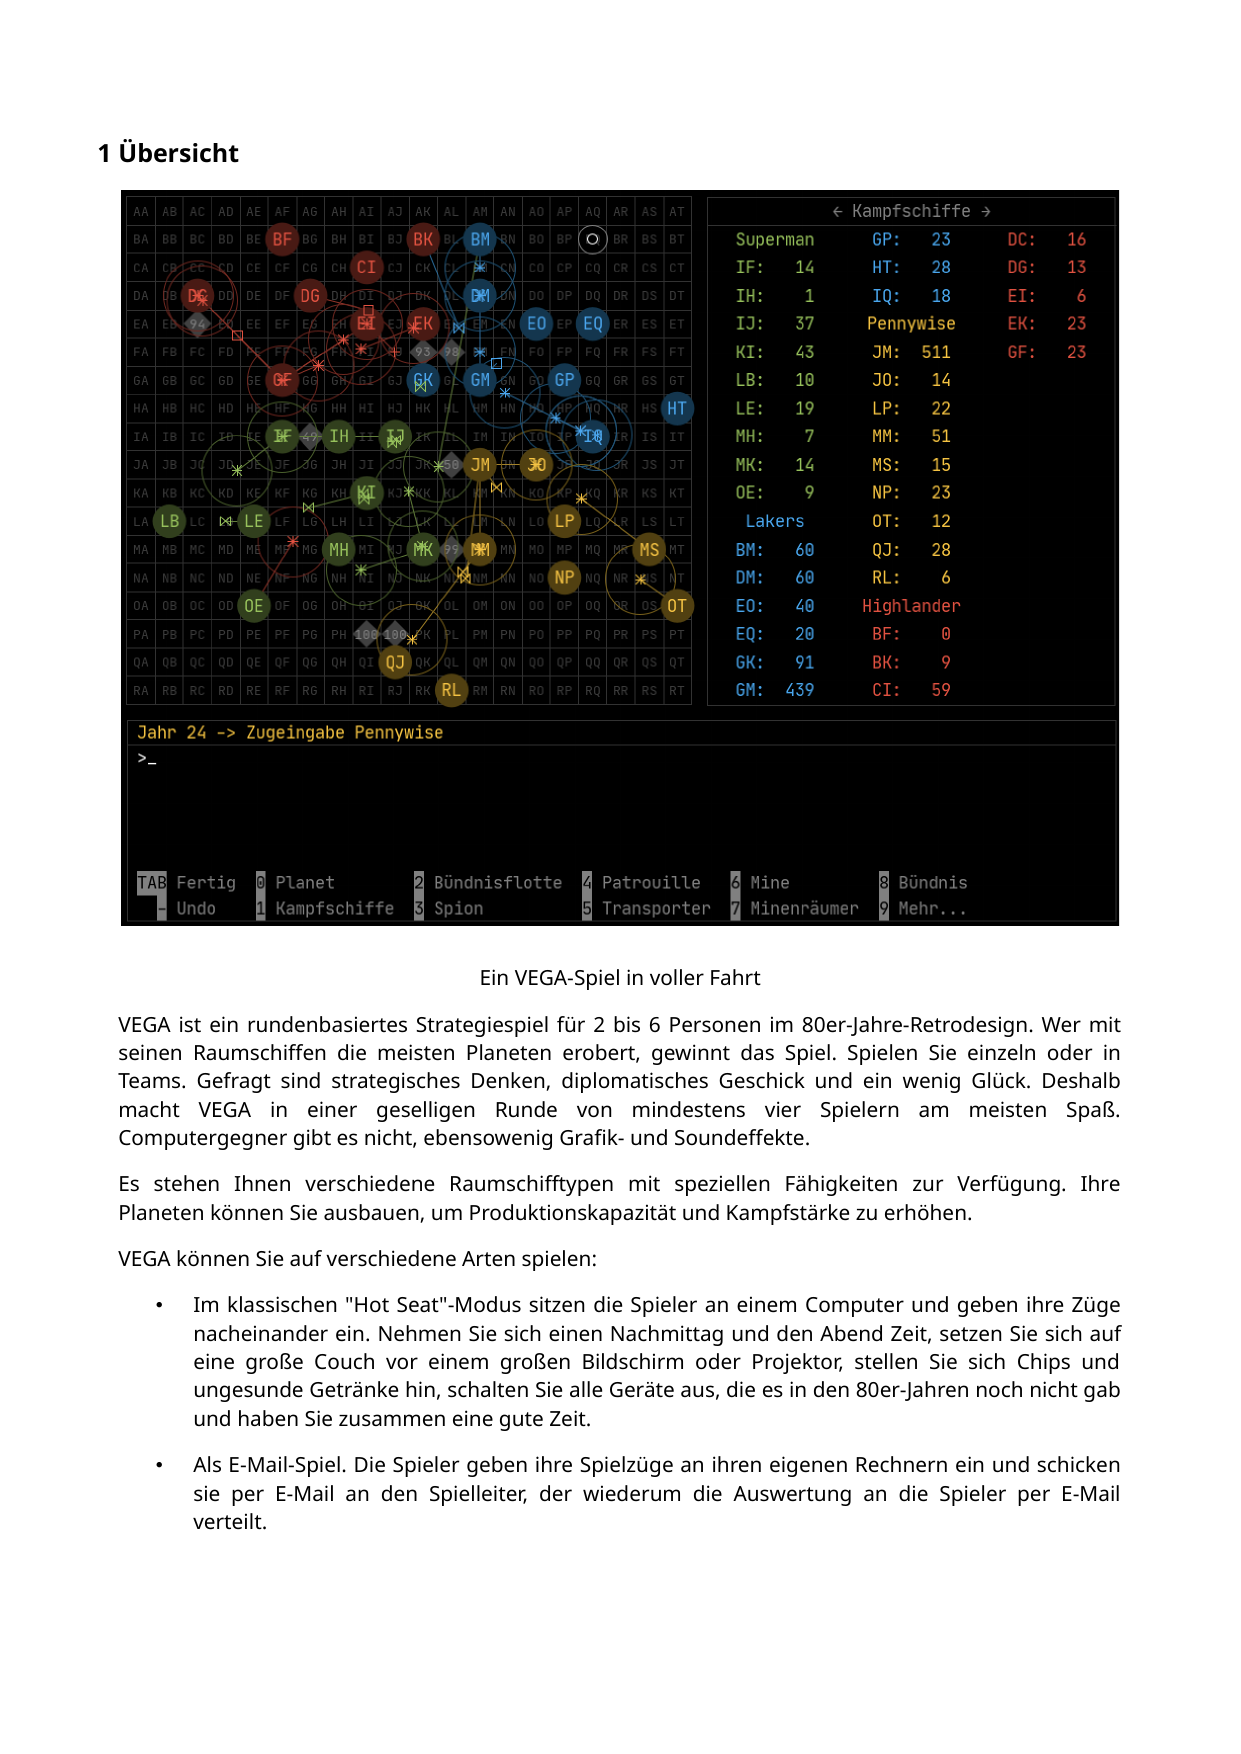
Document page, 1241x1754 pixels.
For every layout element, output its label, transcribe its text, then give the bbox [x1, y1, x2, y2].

list Als E-Mail-Spiel. Die Spieler geben ihre Spielzüge an ihren eigenen Rechnern ein und schicken sie per E-Mail an den Spielleiter, der wiederum die Auswertung an die Spieler per E-Mail verteilt. [156, 1450, 1122, 1536]
text Es stehen Ihnen verschiedene Raumschifftypen mit speziellen Fähigkeiten zur Verfügung. Ihre Planeten können Sie ausbauen, um Produktionskapazität und Kampfstärke zu erhöhen. [118, 1169, 1122, 1226]
list Im klassischen "Hot Seat"-Modus sitzen die Spieler an einem Computer und geben ihre Züge nacheinander ein. Nehmen Sie sich einen Nachmittag und den Abend Zeit, setzen Sie sich auf eine große Couch vor einem großen Bildschirm oder Projektor, stellen Sie sich Chips und ungesunde Getränke hin, schalten Sie alle Geräte aus, die es in den 80er-Jahren noch nicht gab und haben Sie zusammen eine gute Zeit. [156, 1290, 1122, 1432]
text VEGA können Sie auf verschiedene Arten spielen: [118, 1244, 1122, 1273]
subtitle Übersicht [118, 136, 1122, 170]
text Ein VEGA-Spiel in voller Fahrt [118, 926, 1122, 992]
text VEGA ist ein rundenbasiertes Strategiespiel für 2 bis 6 Personen im 80er-Jahre-Retrodesign. Wer mit seinen Raumschiffen die meisten Planeten erobert, gewinnt das Spiel. Spielen Sie einzeln oder in Teams. Gefragt sind strategisches Denken, diplomatisches Geschick und ein wenig Glück. Deshalb macht VEGA in einer geselligen Runde von mindestens vier Spielern am meisten Spaß. Computergegner gibt es nicht, ebensowenig Grafik- und Soundeffekte. [118, 1010, 1122, 1152]
picture [121, 190, 1120, 926]
